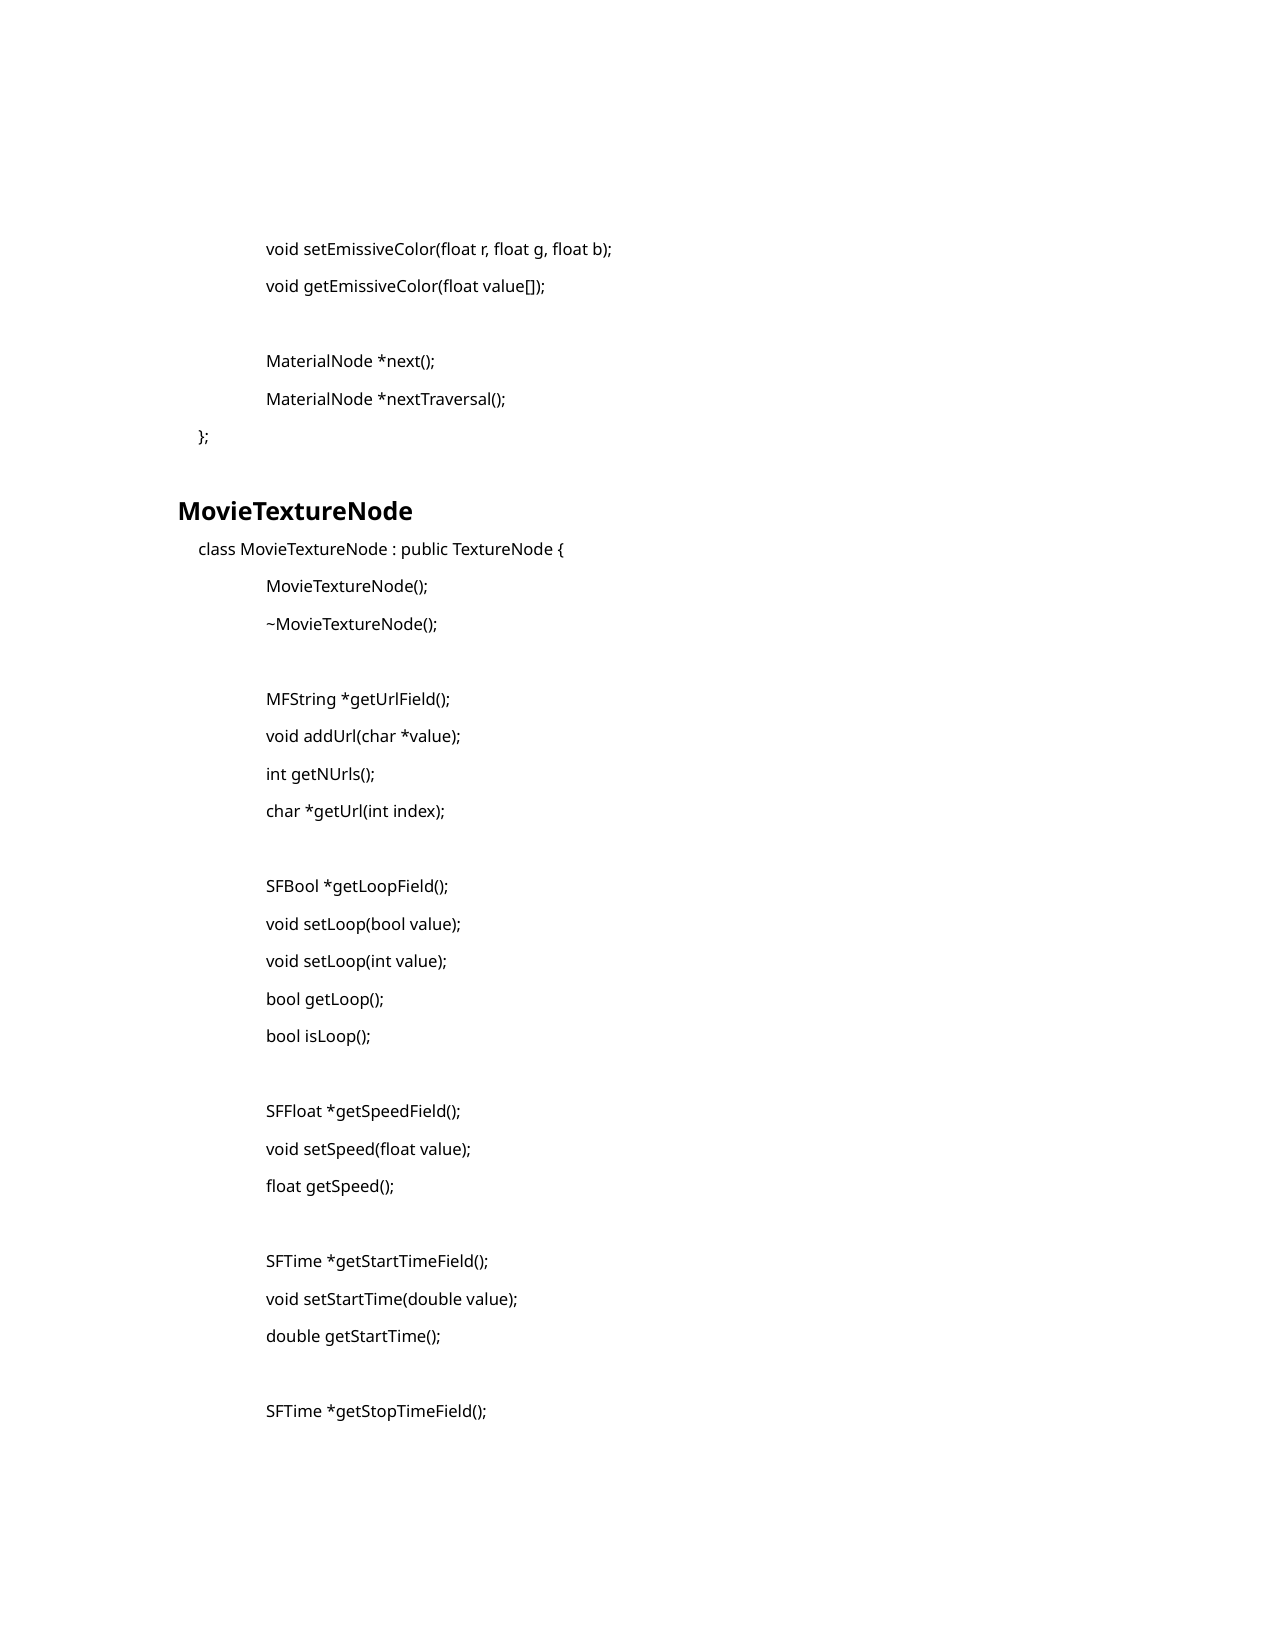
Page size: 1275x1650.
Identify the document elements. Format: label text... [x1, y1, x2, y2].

subtitle MovieTextureNode [177, 492, 1098, 530]
text MaterialNode *next(); [198, 342, 1098, 380]
text }; [198, 417, 1098, 455]
text MovieTextureNode(); [198, 567, 1098, 605]
text MaterialNode *nextTraversal(); [198, 380, 1098, 417]
text void setSpeed(float value); [198, 1130, 1098, 1167]
text class MovieTextureNode : public TextureNode { [198, 530, 1098, 567]
text bool isLoop(); [198, 1017, 1098, 1055]
text SFBool *getLoopField(); [198, 867, 1098, 905]
text char *getUrl(int index); [198, 792, 1098, 830]
text ~MovieTextureNode(); [198, 605, 1098, 642]
text int getNUrls(); [198, 755, 1098, 792]
text void addUrl(char *value); [198, 717, 1098, 755]
text MFString *getUrlField(); [198, 680, 1098, 717]
text void getEmissiveColor(float value[]); [198, 267, 1098, 305]
text float getSpeed(); [198, 1167, 1098, 1205]
text double getStartTime(); [198, 1317, 1098, 1355]
text bool getLoop(); [198, 980, 1098, 1017]
text SFTime *getStartTimeField(); [198, 1242, 1098, 1280]
text void setLoop(bool value); [198, 905, 1098, 942]
text SFFloat *getSpeedField(); [198, 1092, 1098, 1130]
text void setStartTime(double value); [198, 1280, 1098, 1317]
text SFTime *getStopTimeField(); [198, 1392, 1098, 1430]
text void setEmissiveColor(float r, float g, float b); [198, 230, 1098, 267]
text void setLoop(int value); [198, 942, 1098, 980]
